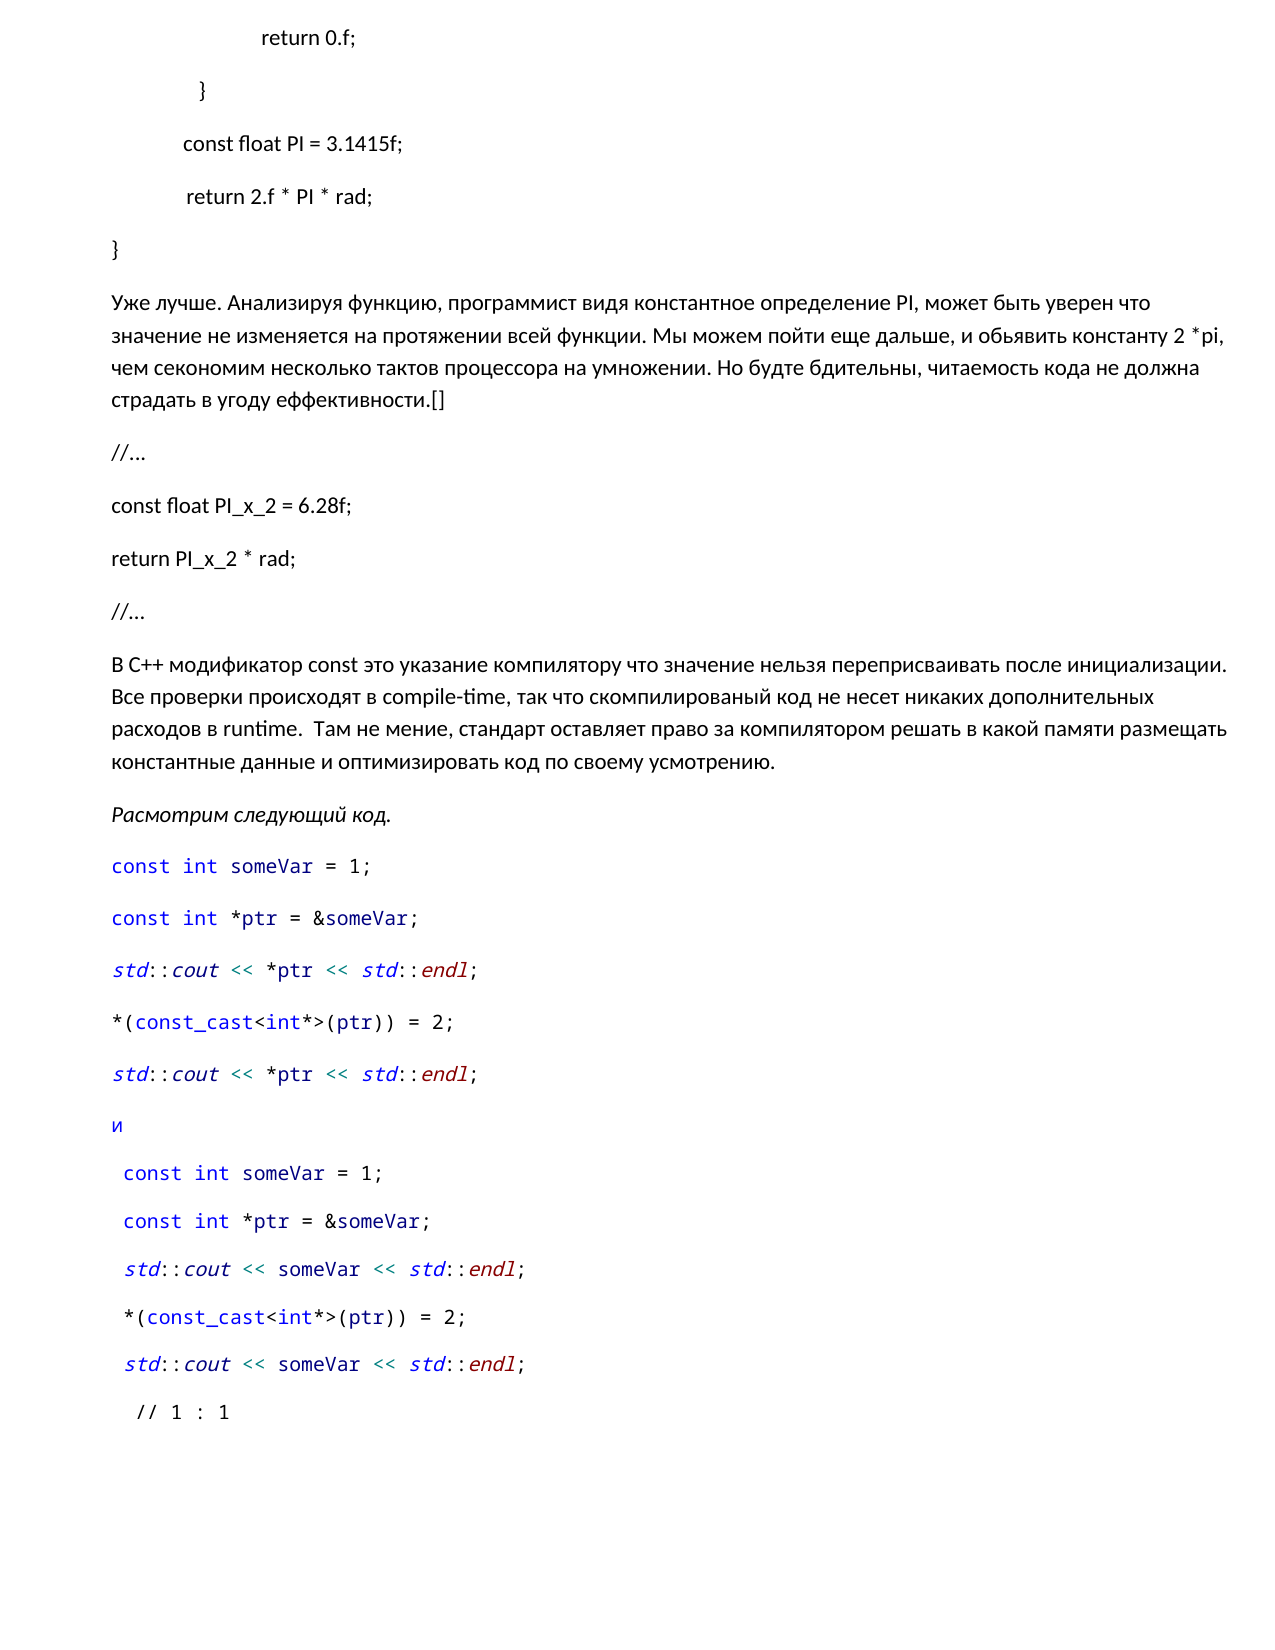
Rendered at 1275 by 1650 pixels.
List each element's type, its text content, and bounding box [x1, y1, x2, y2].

text std::cout << *ptr << std::endl; [111, 956, 1234, 983]
text В С++ модификатор const это указание компилятору что значение нельзя переприсваивать после инициализации. Все проверки происходят в compile-time, так что скомпилированый код не несет никаких дополнительных расходов в runtime. Там не мение, стандарт оставляет право за компилятором решать в какой памяти размещать константные данные и оптимизировать код по своему усмотрению. [111, 650, 1234, 775]
text Расмотрим следующий код. [111, 800, 1234, 828]
text const int someVar = 1; [111, 853, 1234, 880]
text const float PI_x_2 = 6.28f; [111, 491, 1234, 519]
text } [111, 236, 1234, 263]
text //... [111, 438, 1234, 466]
text } [111, 76, 1234, 104]
text return 0.f; [111, 23, 1234, 51]
text *(const_cast<int*>(ptr)) = 2; [111, 1008, 1234, 1035]
text const float PI = 3.1415f; [111, 129, 1234, 157]
text const int *ptr = &someVar; [111, 1207, 1234, 1234]
text const int someVar = 1; [111, 1159, 1234, 1186]
text std::cout << someVar << std::endl; [111, 1351, 1234, 1378]
text *(const_cast<int*>(ptr)) = 2; [111, 1303, 1234, 1330]
text return PI_x_2 * rad; [111, 544, 1234, 572]
text return 2.f * PI * rad; [111, 182, 1234, 211]
text // 1 : 1 [111, 1398, 1234, 1426]
text Уже лучше. Анализируя функцию, программист видя константное определение PI, может быть уверен что значение не изменяется на протяжении всей функции. Мы можем пойти еще дальше, и обьявить константу 2 *pi, чем секономим несколько тактов процессора на умножении. Но будте бдительны, читаемость кода не должна страдать в угоду еффективности.[] [111, 288, 1234, 413]
text const int *ptr = &someVar; [111, 904, 1234, 932]
text std::cout << someVar << std::endl; [111, 1255, 1234, 1282]
text //… [111, 597, 1234, 625]
text std::cout << *ptr << std::endl; [111, 1060, 1234, 1087]
text и [111, 1112, 1234, 1139]
